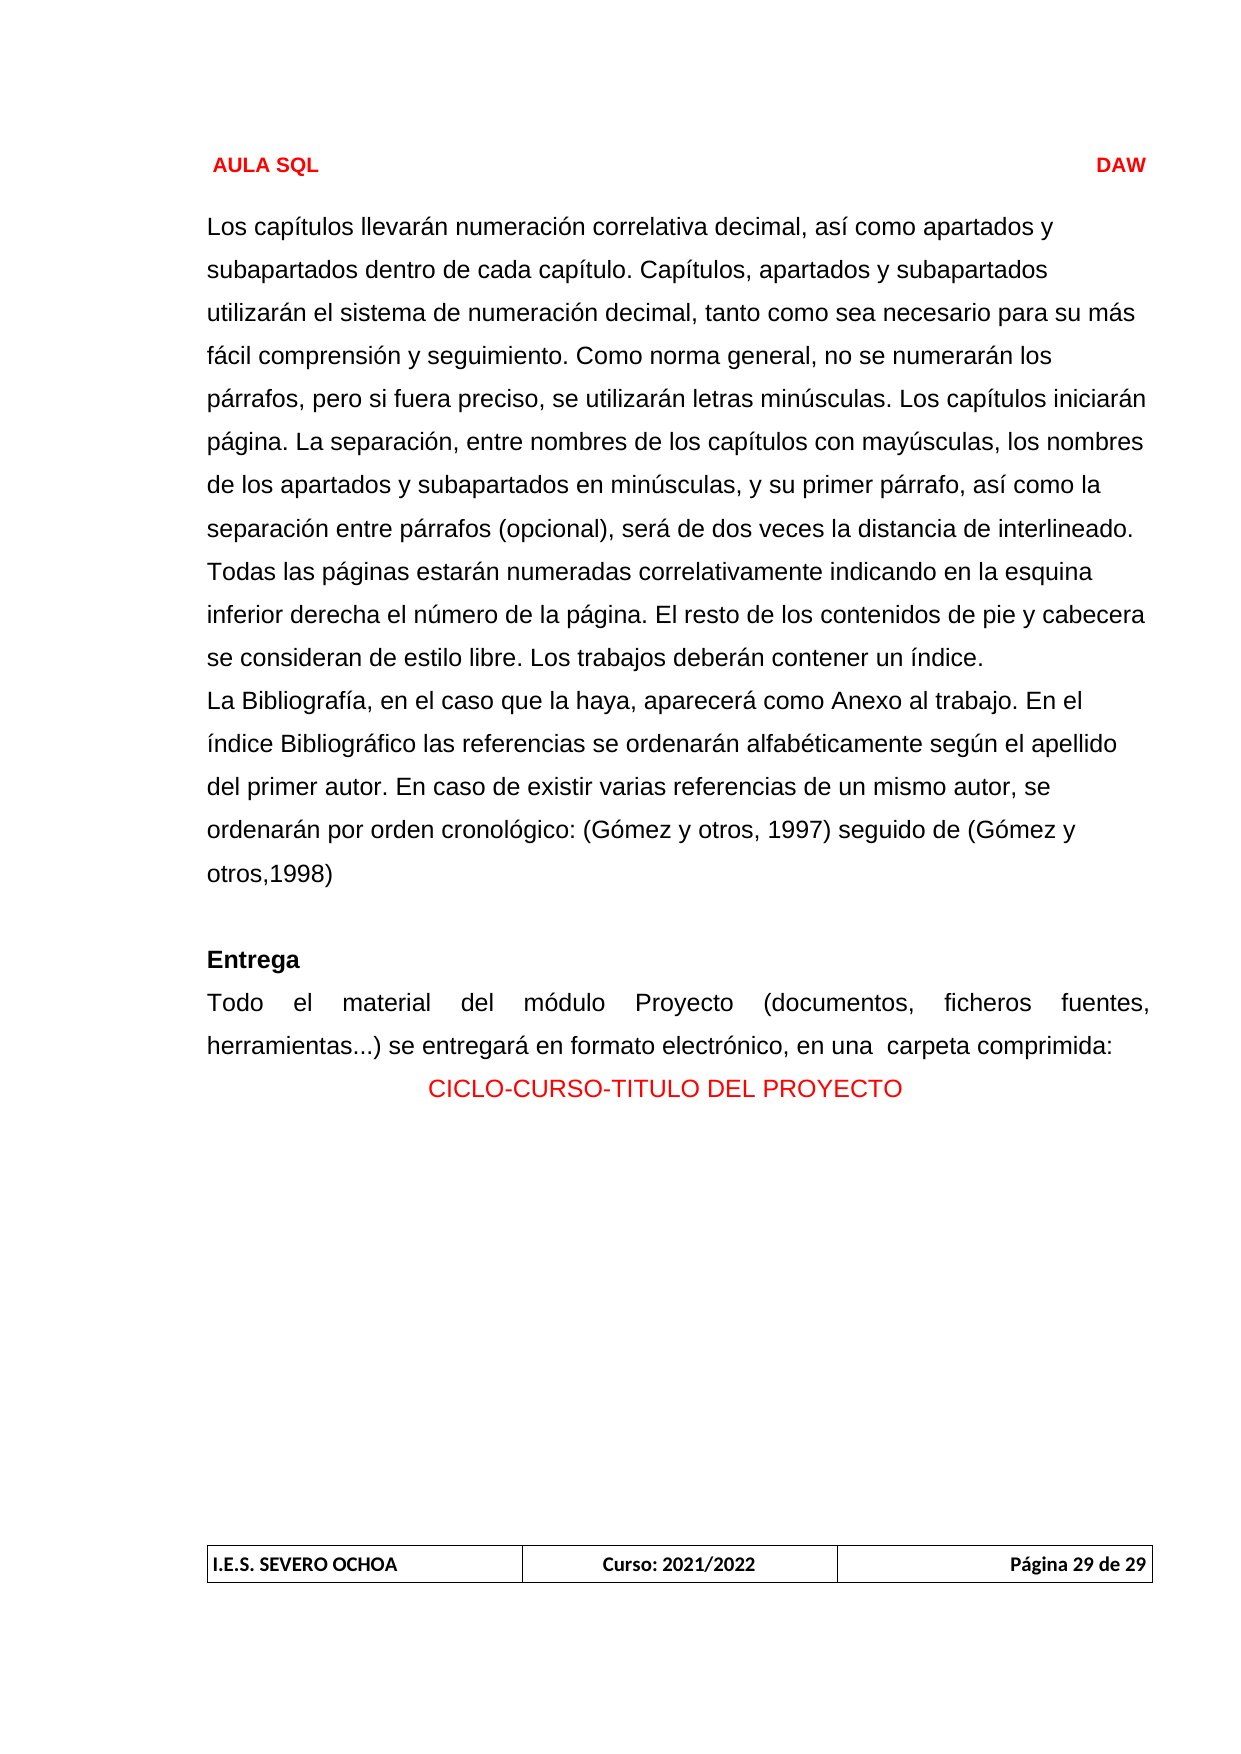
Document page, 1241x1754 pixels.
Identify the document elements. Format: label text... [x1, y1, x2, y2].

text Todas las páginas estarán numeradas correlativamente indicando en la esquina inferior derecha el número de la página. El resto de los contenidos de pie y cabecera se consideran de estilo libre. Los trabajos deberán contener un índice. [207, 557, 1152, 672]
text CICLO-CURSO-TITULO DEL PROYECTO [207, 1074, 1152, 1103]
text Los capítulos llevarán numeración correlativa decimal, así como apartados y subapartados dentro de cada capítulo. Capítulos, apartados y subapartados utilizarán el sistema de numeración decimal, tanto como sea necesario para su más fácil comprensión y seguimiento. Como norma general, no se numerarán los párrafos, pero si fuera preciso, se utilizarán letras minúsculas. Los capítulos iniciarán página. La separación, entre nombres de los capítulos con mayúsculas, los nombres de los apartados y subapartados en minúsculas, y su primer párrafo, así como la separación entre párrafos (opcional), será de dos veces la distancia de interlineado. [207, 212, 1152, 542]
list Entrega [169, 945, 1152, 974]
text La Bibliografía, en el caso que la haya, aparecerá como Anexo al trabajo. En el índice Bibliográfico las referencias se ordenarán alfabéticamente según el apellido del primer autor. En caso de existir varias referencias de un mismo autor, se ordenarán por orden cronológico: (Gómez y otros, 1997) seguido de (Gómez y otros,1998) [207, 686, 1152, 887]
list Todo el material del módulo Proyecto (documentos, ficheros fuentes, herramientas...) se entregará en formato electrónico, en una carpeta comprimida: [169, 988, 1152, 1060]
